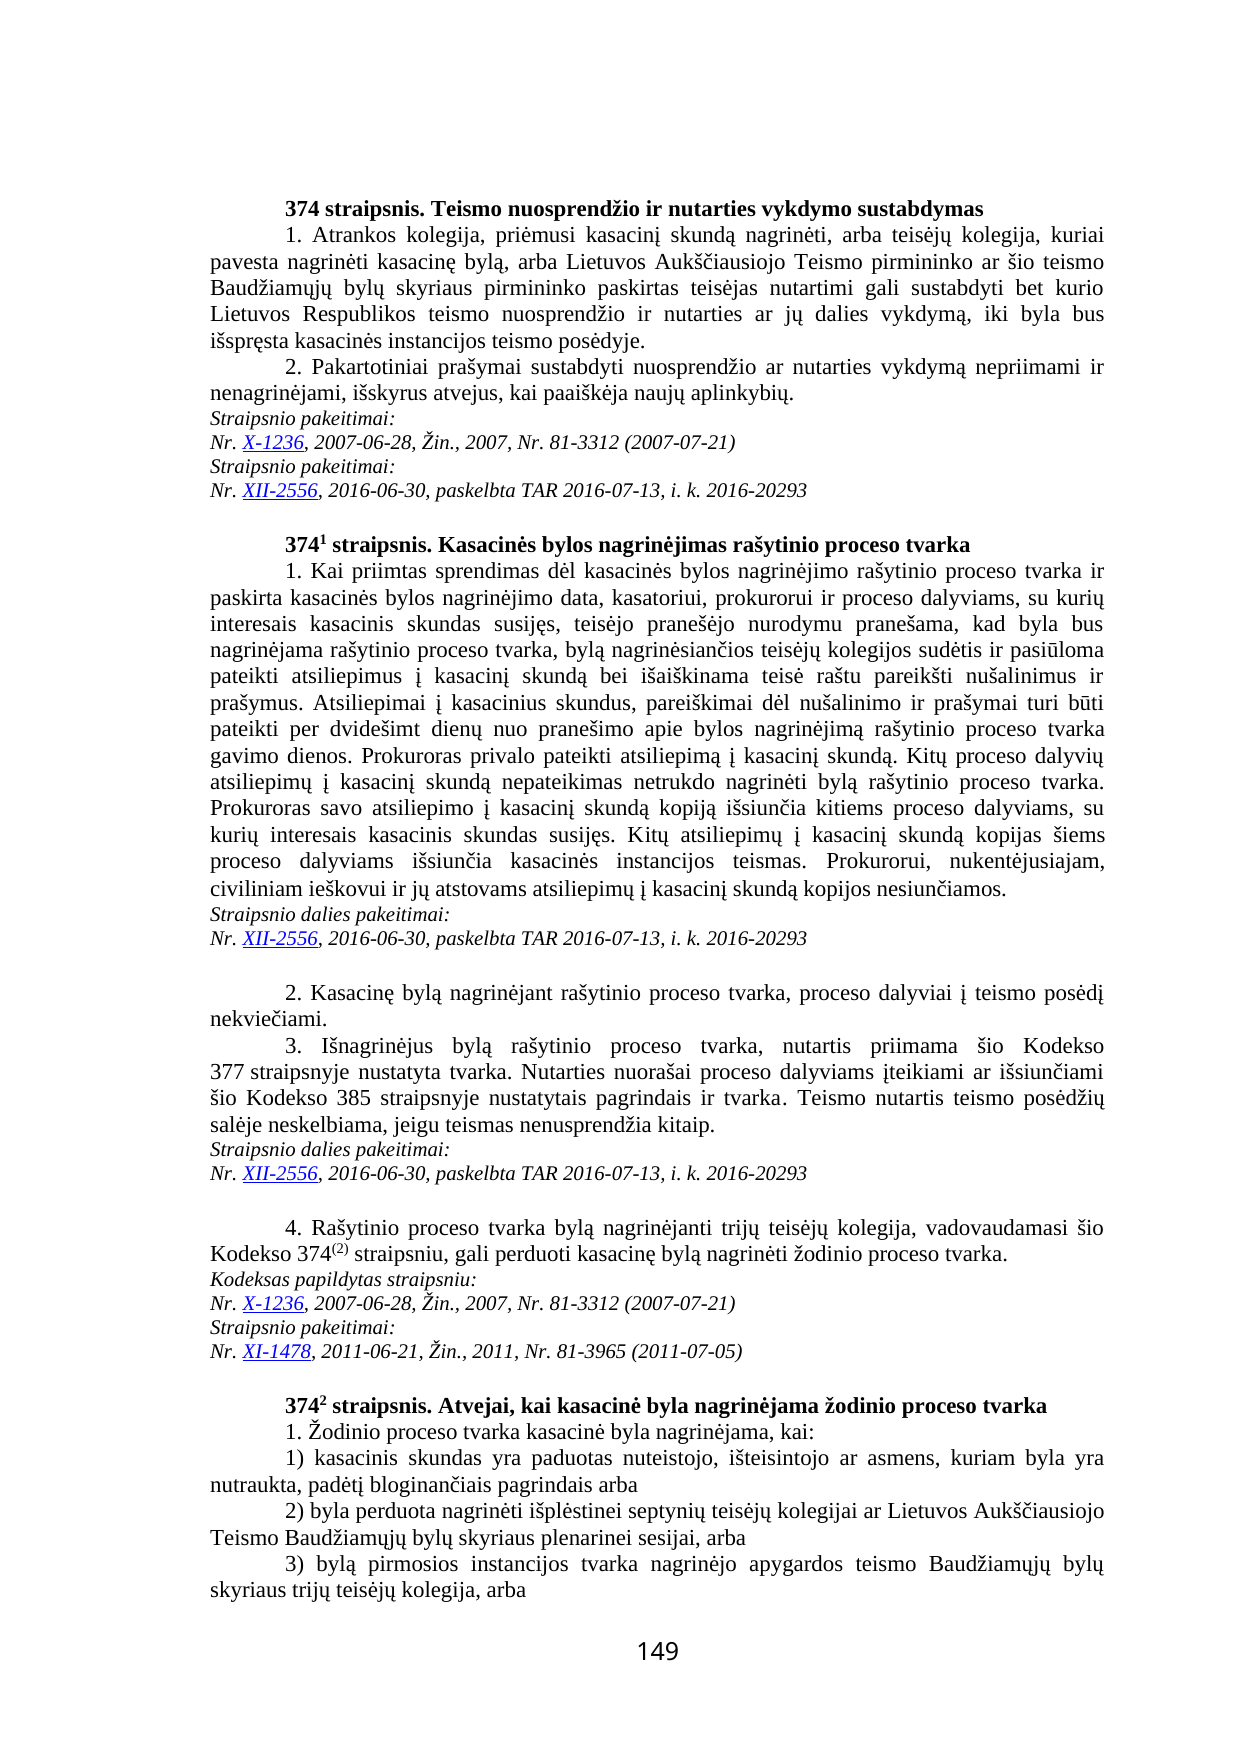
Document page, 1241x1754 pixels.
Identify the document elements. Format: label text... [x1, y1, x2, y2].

text Straipsnio pakeitimai: [210, 454, 1106, 478]
text 374 straipsnis. Teismo nuosprendžio ir nutarties vykdymo sustabdymas [210, 195, 1106, 221]
text 1. Kai priimtas sprendimas dėl kasacinės bylos nagrinėjimo rašytinio proceso tvarka ir paskirta kasacinės bylos nagrinėjimo data, kasatoriui, prokurorui ir proceso dalyviams, su kurių interesais kasacinis skundas susijęs, teisėjo pranešėjo nurodymu pranešama, kad byla bus nagrinėjama rašytinio proceso tvarka, bylą nagrinėsiančios teisėjų kolegijos sudėtis ir pasiūloma pateikti atsiliepimus į kasacinį skundą bei išaiškinama teisė raštu pareikšti nušalinimus ir prašymus. Atsiliepimai į kasacinius skundus, pareiškimai dėl nušalinimo ir prašymai turi būti pateikti per dvidešimt dienų nuo pranešimo apie bylos nagrinėjimą rašytinio proceso tvarka gavimo dienos. Prokuroras privalo pateikti atsiliepimą į kasacinį skundą. Kitų proceso dalyvių atsiliepimų į kasacinį skundą nepateikimas netrukdo nagrinėti bylą rašytinio proceso tvarka. Prokuroras savo atsiliepimo į kasacinį skundą kopiją išsiunčia kitiems proceso dalyviams, su kurių interesais kasacinis skundas susijęs. Kitų atsiliepimų į kasacinį skundą kopijas šiems proceso dalyviams išsiunčia kasacinės instancijos teismas. Prokurorui, nukentėjusiajam, civiliniam ieškovui ir jų atstovams atsiliepimų į kasacinį skundą kopijos nesiunčiamos. [210, 557, 1106, 902]
text 1. Žodinio proceso tvarka kasacinė byla nagrinėjama, kai: [210, 1418, 1106, 1444]
text 4. Rašytinio proceso tvarka bylą nagrinėjanti trijų teisėjų kolegija, vadovaudamasi šio Kodekso 374(2) straipsniu, gali perduoti kasacinę bylą nagrinėti žodinio proceso tvarka. [210, 1214, 1106, 1267]
text 1. Atrankos kolegija, priėmusi kasacinį skundą nagrinėti, arba teisėjų kolegija, kuriai pavesta nagrinėti kasacinę bylą, arba Lietuvos Aukščiausiojo Teismo pirmininko ar šio teismo Baudžiamųjų bylų skyriaus pirmininko paskirtas teisėjas nutartimi gali sustabdyti bet kurio Lietuvos Respublikos teismo nuosprendžio ir nutarties ar jų dalies vykdymą, iki byla bus išspręsta kasacinės instancijos teismo posėdyje. [210, 221, 1106, 353]
text Kodeksas papildytas straipsniu: [210, 1267, 1106, 1291]
text 2) byla perduota nagrinėti išplėstinei septynių teisėjų kolegijai ar Lietuvos Aukščiausiojo Teismo Baudžiamųjų bylų skyriaus plenarinei sesijai, arba [210, 1497, 1106, 1550]
text 3742 straipsnis. Atvejai, kai kasacinė byla nagrinėjama žodinio proceso tvarka [285, 1392, 1106, 1418]
text Straipsnio dalies pakeitimai: [210, 1137, 1106, 1161]
text Nr. X-1236, 2007-06-28, Žin., 2007, Nr. 81-3312 (2007-07-21) [210, 1291, 1106, 1315]
text 2. Kasacinę bylą nagrinėjant rašytinio proceso tvarka, proceso dalyviai į teismo posėdį nekviečiami. [210, 979, 1106, 1032]
text Nr. XI-1478, 2011-06-21, Žin., 2011, Nr. 81-3965 (2011-07-05) [210, 1339, 1106, 1363]
text Straipsnio pakeitimai: [210, 406, 1106, 430]
text 3. Išnagrinėjus bylą rašytinio proceso tvarka, nutartis priimama šio Kodekso 377 straipsnyje nustatyta tvarka. Nutarties nuorašai proceso dalyviams įteikiami ar išsiunčiami šio Kodekso 385 straipsnyje nustatytais pagrindais ir tvarka. Teismo nutartis teismo posėdžių salėje neskelbiama, jeigu teismas nenusprendžia kitaip. [210, 1032, 1106, 1137]
text Nr. XII-2556, 2016-06-30, paskelbta TAR 2016-07-13, i. k. 2016-20293 [210, 926, 1106, 950]
text 3) bylą pirmosios instancijos tvarka nagrinėjo apygardos teismo Baudžiamųjų bylų skyriaus trijų teisėjų kolegija, arba [210, 1550, 1106, 1603]
text Nr. XII-2556, 2016-06-30, paskelbta TAR 2016-07-13, i. k. 2016-20293 [210, 478, 1106, 502]
text Straipsnio pakeitimai: [210, 1315, 1106, 1339]
text 3741 straipsnis. Kasacinės bylos nagrinėjimas rašytinio proceso tvarka [210, 531, 1106, 557]
text Straipsnio dalies pakeitimai: [210, 902, 1106, 926]
text 2. Pakartotiniai prašymai sustabdyti nuosprendžio ar nutarties vykdymą nepriimami ir nenagrinėjami, išskyrus atvejus, kai paaiškėja naujų aplinkybių. [210, 353, 1106, 406]
text 1) kasacinis skundas yra paduotas nuteistojo, išteisintojo ar asmens, kuriam byla yra nutraukta, padėtį bloginančiais pagrindais arba [210, 1444, 1106, 1497]
text Nr. X-1236, 2007-06-28, Žin., 2007, Nr. 81-3312 (2007-07-21) [210, 430, 1106, 454]
text Nr. XII-2556, 2016-06-30, paskelbta TAR 2016-07-13, i. k. 2016-20293 [210, 1161, 1106, 1185]
